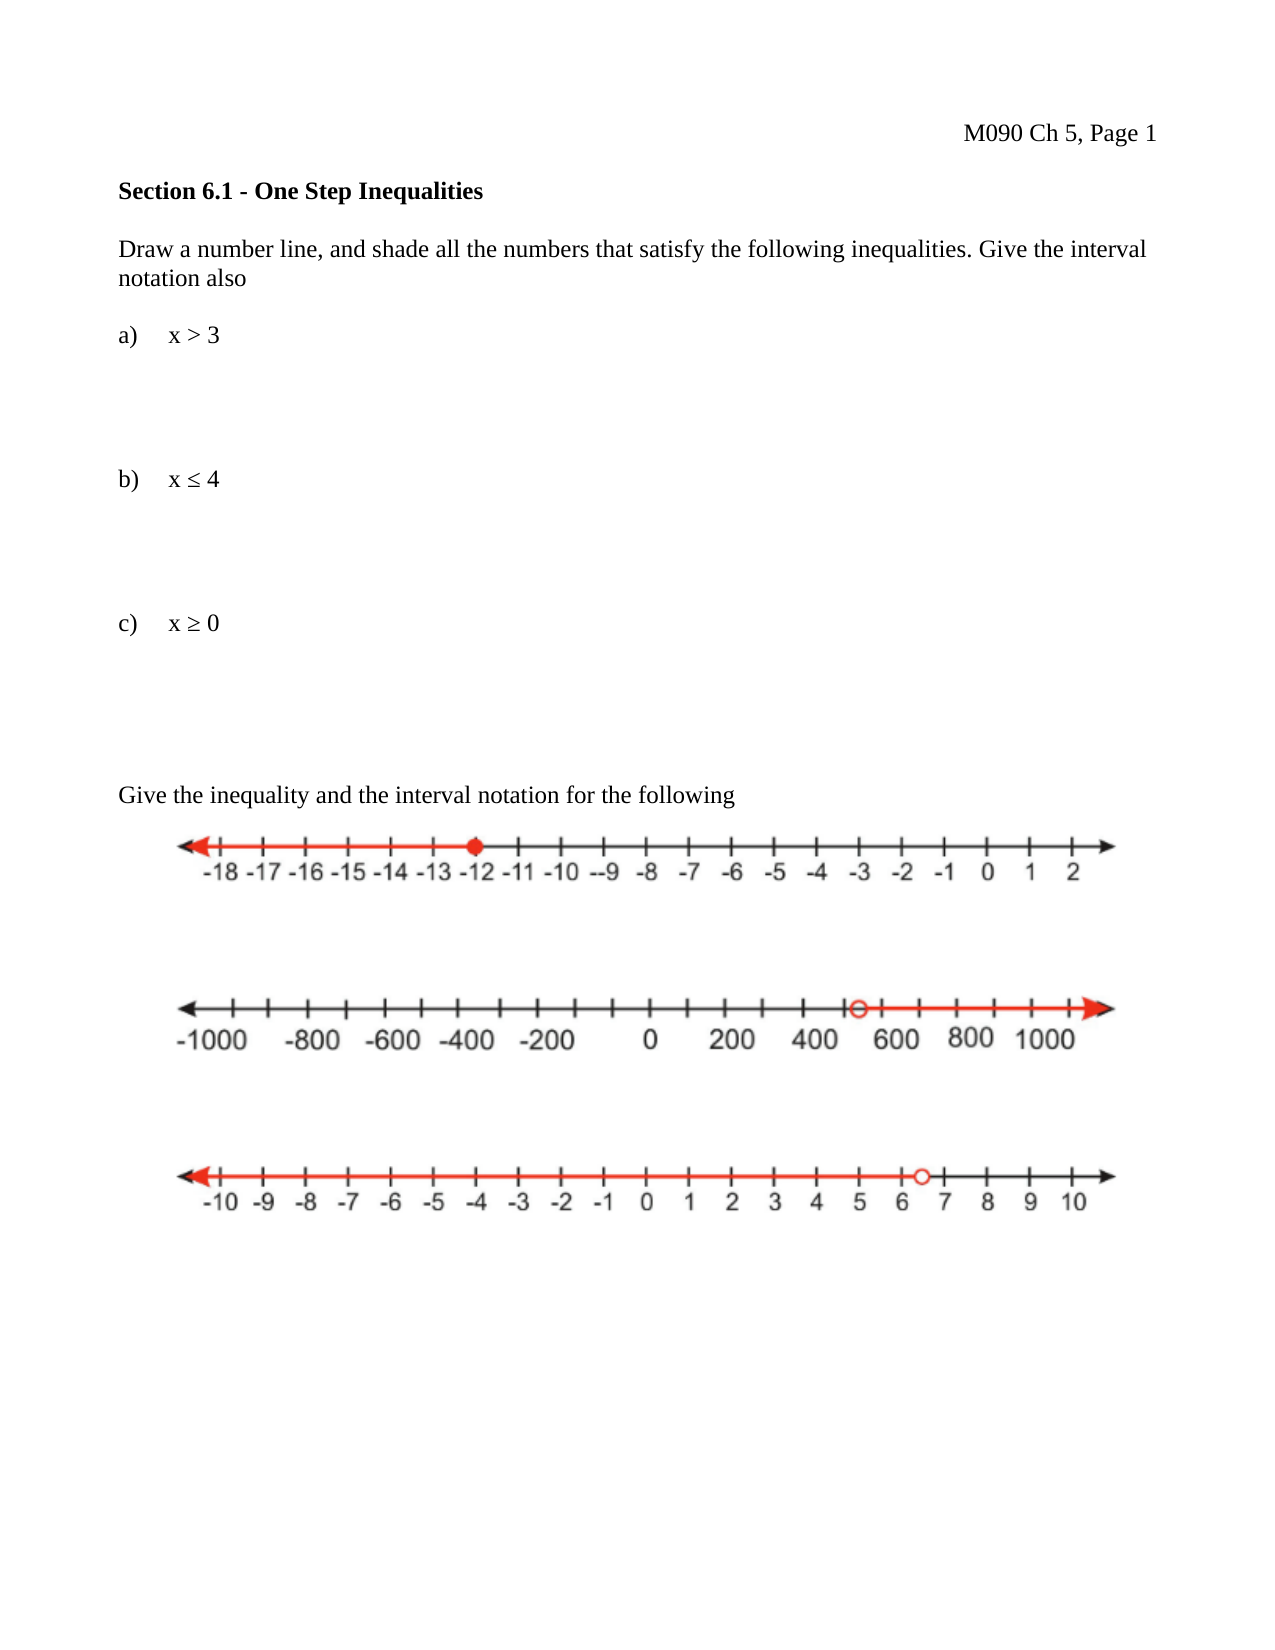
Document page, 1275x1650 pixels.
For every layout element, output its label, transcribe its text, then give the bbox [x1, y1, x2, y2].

text Give the inequality and the interval notation for the following [118, 780, 1157, 809]
text c) x ≥ 0 [118, 608, 1157, 636]
picture [142, 816, 1160, 1234]
text Draw a number line, and shade all the numbers that satisfy the following inequalities. Give the interval notation also [118, 234, 1157, 291]
text a) x > 3 [118, 320, 1157, 349]
text Section 6.1 - One Step Inequalities [118, 176, 1157, 205]
text b) x ≤ 4 [118, 464, 1157, 493]
